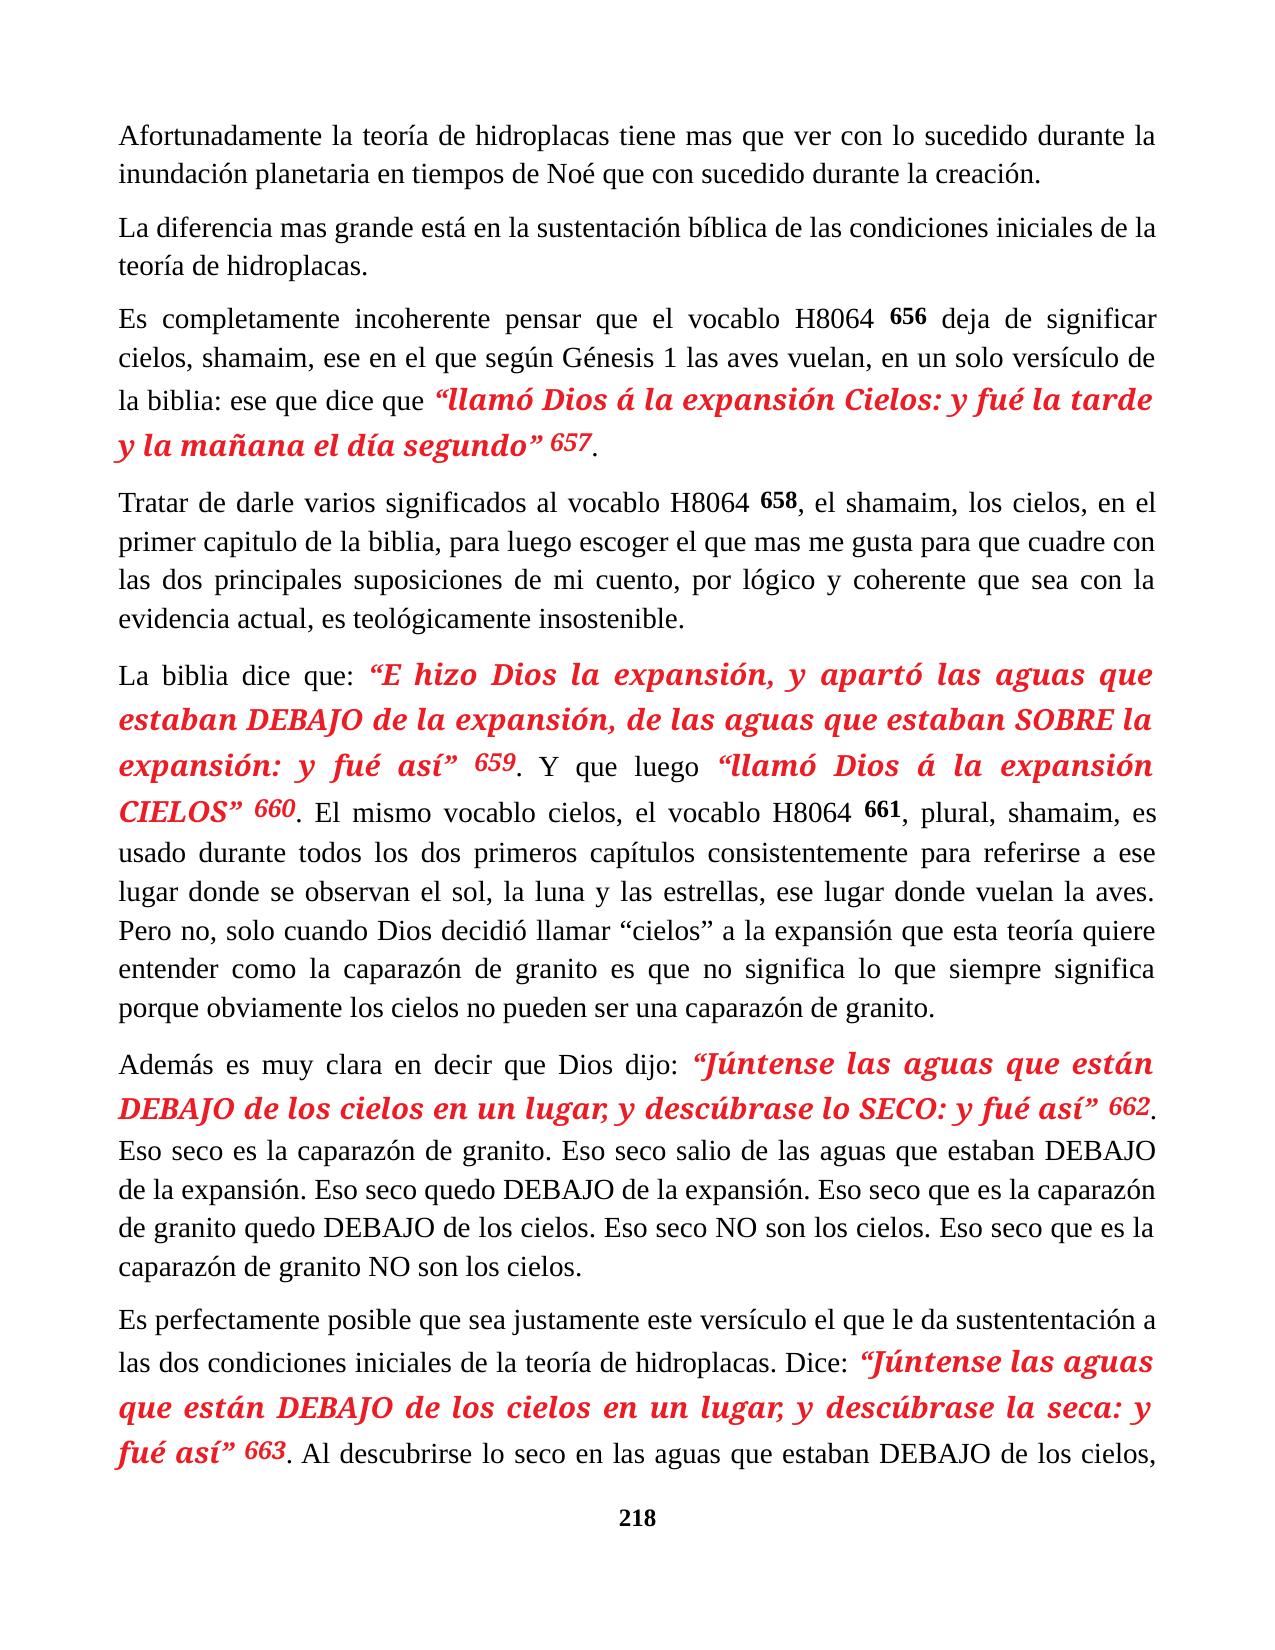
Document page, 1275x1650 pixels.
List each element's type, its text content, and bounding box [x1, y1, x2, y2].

text Es perfectamente posible que sea justamente este versículo el que le da sustententación a las dos condiciones iniciales de la teoría de hidroplacas. Dice: “Júntense las aguas que están DEBAJO de los cielos en un lugar, y descúbrase la seca: y fué así” . Al descubrirse lo seco en las aguas que estaban DEBAJO de los cielos, [118, 1302, 1157, 1472]
text Tratar de darle varios significados al vocablo H8064 , el shamaim, los cielos, en el primer capitulo de la biblia, para luego escoger el que mas me gusta para que cuadre con las dos principales suposiciones de mi cuento, por lógico y coherente que sea con la evidencia actual, es teológicamente insostenible. [118, 485, 1157, 634]
text Es completamente incoherente pensar que el vocablo H8064 deja de significar cielos, shamaim, ese en el que según Génesis 1 las aves vuelan, en un solo versículo de la biblia: ese que dice que “llamó Dios á la expansión Cielos: y fué la tarde y la mañana el día segundo” . [118, 301, 1157, 465]
text Además es muy clara en decir que Dios dijo: “Júntense las aguas que están DEBAJO de los cielos en un lugar, y descúbrase lo SECO: y fué así” . Eso seco es la caparazón de granito. Eso seco salio de las aguas que estaban DEBAJO de la expansión. Eso seco quedo DEBAJO de la expansión. Eso seco que es la caparazón de granito quedo DEBAJO de los cielos. Eso seco NO son los cielos. Eso seco que es la caparazón de granito NO son los cielos. [118, 1043, 1157, 1282]
text La diferencia mas grande está en la sustentación bíblica de las condiciones iniciales de la teoría de hidroplacas. [118, 210, 1157, 282]
text Afortunadamente la teoría de hidroplacas tiene mas que ver con lo sucedido durante la inundación planetaria en tiempos de Noé que con sucedido durante la creación. [118, 118, 1157, 190]
text La biblia dice que: “E hizo Dios la expansión, y apartó las aguas que estaban DEBAJO de la expansión, de las aguas que estaban SOBRE la expansión: y fué así” . Y que luego “llamó Dios á la expansión CIELOS” . El mismo vocablo cielos, el vocablo H8064 , plural, shamaim, es usado durante todos los dos primeros capítulos consistentemente para referirse a ese lugar donde se observan el sol, la luna y las estrellas, ese lugar donde vuelan la aves. Pero no, solo cuando Dios decidió llamar “cielos” a la expansión que esta teoría quiere entender como la caparazón de granito es que no significa lo que siempre significa porque obviamente los cielos no pueden ser una caparazón de granito. [118, 654, 1157, 1023]
